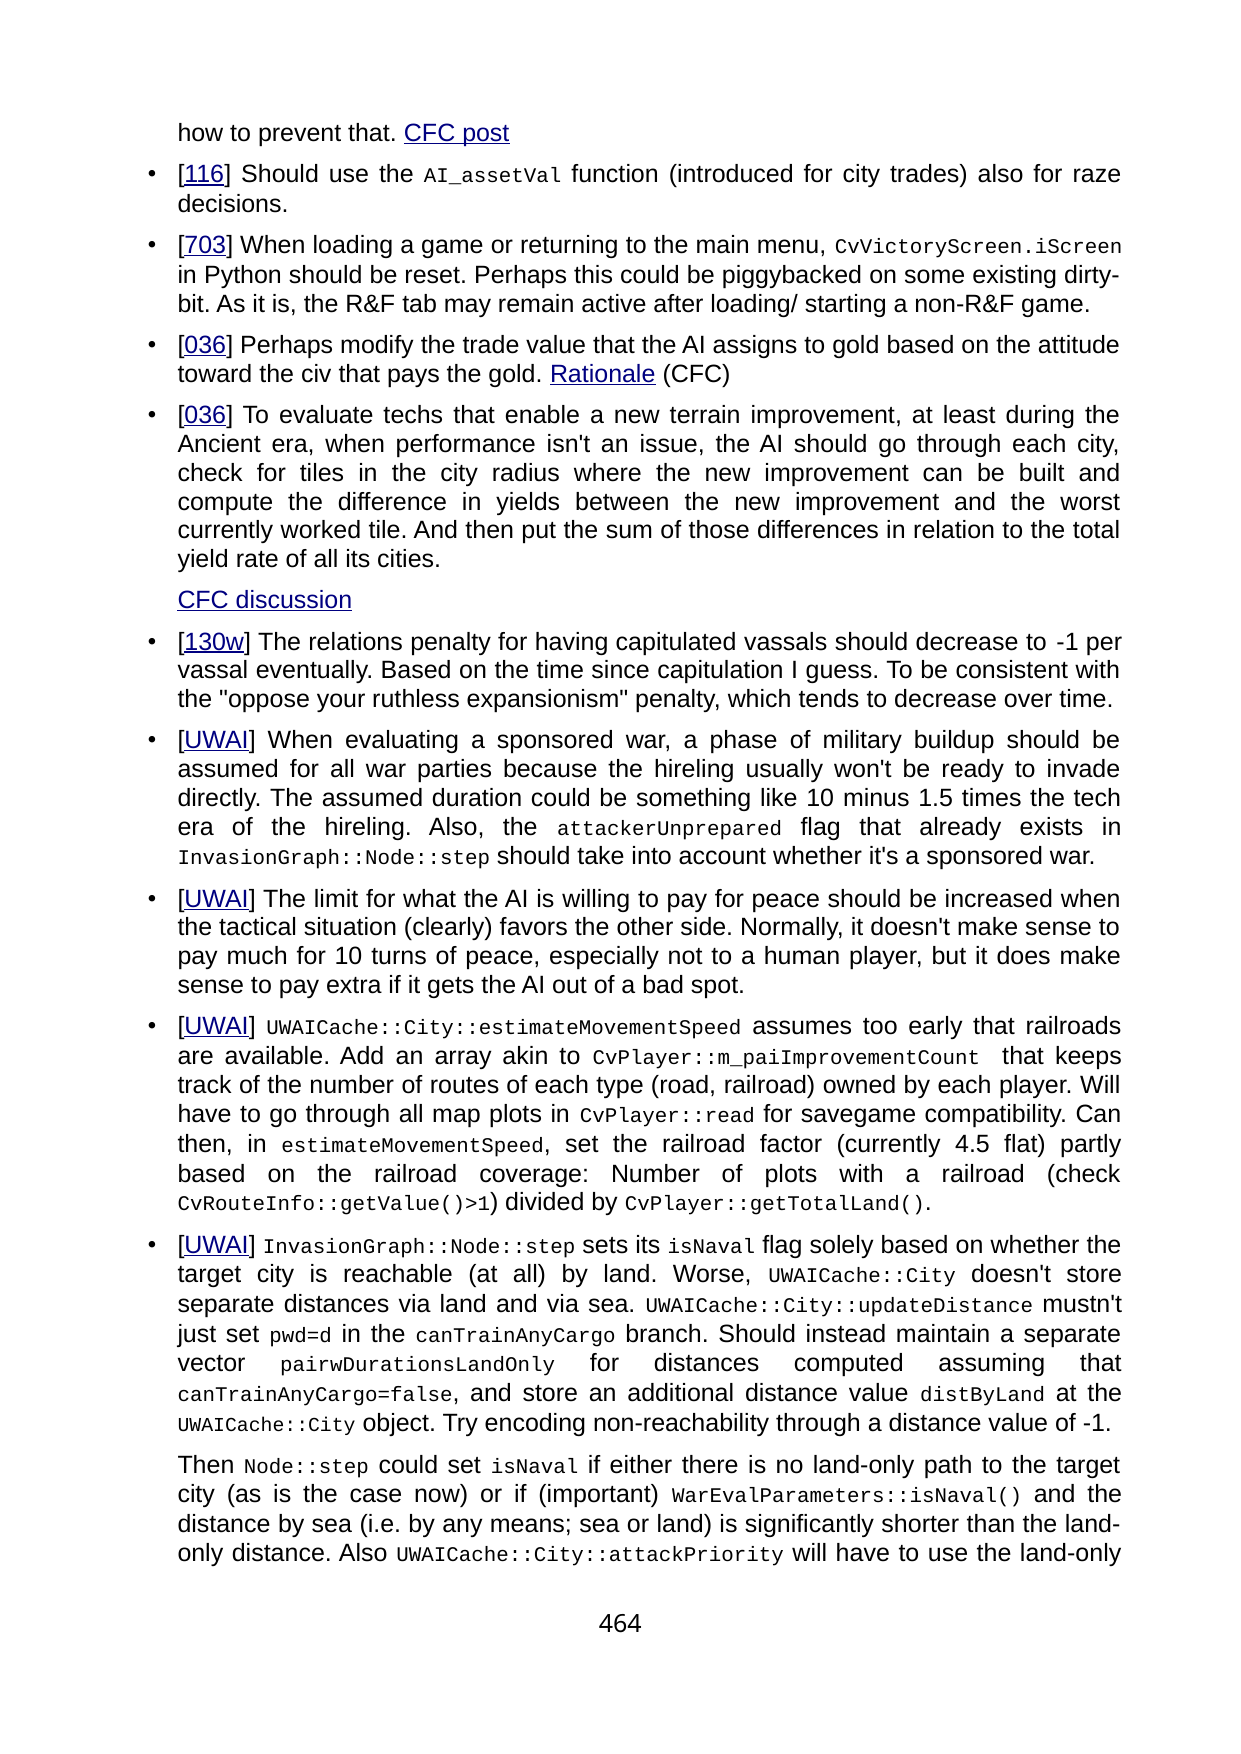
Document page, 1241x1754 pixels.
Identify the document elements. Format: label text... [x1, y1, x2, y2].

list [UWAI] When evaluating a sponsored war, a phase of military buildup should be assumed for all war parties because the hireling usually won't be ready to invade directly. The assumed duration could be something like 10 minus 1.5 times the tech era of the hireling. Also, the attackerUnprepared flag that already exists in InvasionGraph::Node::step should take into account whether it's a sponsored war. [148, 725, 1122, 871]
list [130w] The relations penalty for having capitulated vassals should decrease to ‑1 per vassal eventually. Based on the time since capitulation I guess. To be consistent with the "oppose your ruthless expansionism" penalty, which tends to decrease over time. [148, 626, 1122, 713]
list CFC discussion [148, 585, 1122, 614]
list [UWAI] InvasionGraph::Node::step sets its isNaval flag solely based on whether the target city is reachable (at all) by land. Worse, UWAICache::City doesn't store separate distances via land and via sea. UWAICache::City::updateDistance mustn't just set pwd=d in the canTrainAnyCargo branch. Should instead maintain a separate vector pairwDurationsLandOnly for distances computed assuming that canTrainAnyCargo=false, and store an additional distance value distByLand at the UWAICache::City object. Try encoding non-reachability through a distance value of -1. [148, 1229, 1122, 1437]
list [036] To evaluate techs that enable a new terrain improvement, at least during the Ancient era, when performance isn't an issue, the AI should go through each city, check for tiles in the city radius where the new improvement can be built and compute the difference in yields between the new improvement and the worst currently worked tile. And then put the sum of those differences in relation to the total yield rate of all its cities. [148, 400, 1122, 573]
list [703] When loading a game or returning to the main menu, CvVictoryScreen.iScreen in Python should be reset. Perhaps this could be piggybacked on some existing dirty-bit. As it is, the R&F tab may remain active after loading/ starting a non-R&F game. [148, 230, 1122, 317]
list Then Node::step could set isNaval if either there is no land-only path to the target city (as is the case now) or if (important) WarEvalParameters::isNaval() and the distance by sea (i.e. by any means; sea or land) is significantly shorter than the land-only distance. Also UWAICache::City::attackPriority will have to use the land-only [148, 1449, 1122, 1567]
list how to prevent that. CFC post [148, 118, 1122, 147]
list [UWAI] The limit for what the AI is willing to pay for peace should be increased when the tactical situation (clearly) favors the other side. Normally, it doesn't make sense to pay much for 10 turns of peace, especially not to a human player, but it does make sense to pay extra if it gets the AI out of a bad spot. [148, 883, 1122, 999]
list [116] Should use the AI_assetVal function (introduced for city trades) also for raze decisions. [148, 159, 1122, 218]
list [UWAI] UWAICache::City::estimateMovementSpeed assumes too early that railroads are available. Add an array akin to CvPlayer::m_paiImprovementCount that keeps track of the number of routes of each type (road, railroad) owned by each player. Will have to go through all map plots in CvPlayer::read for savegame compatibility. Can then, in estimateMovementSpeed, set the railroad factor (currently 4.5 flat) partly based on the railroad coverage: Number of plots with a railroad (check CvRouteInfo::getValue()>1) divided by CvPlayer::getTotalLand(). [148, 1011, 1122, 1217]
list [036] Perhaps modify the trade value that the AI assigns to gold based on the attitude toward the civ that pays the gold. Rationale (CFC) [148, 330, 1122, 388]
